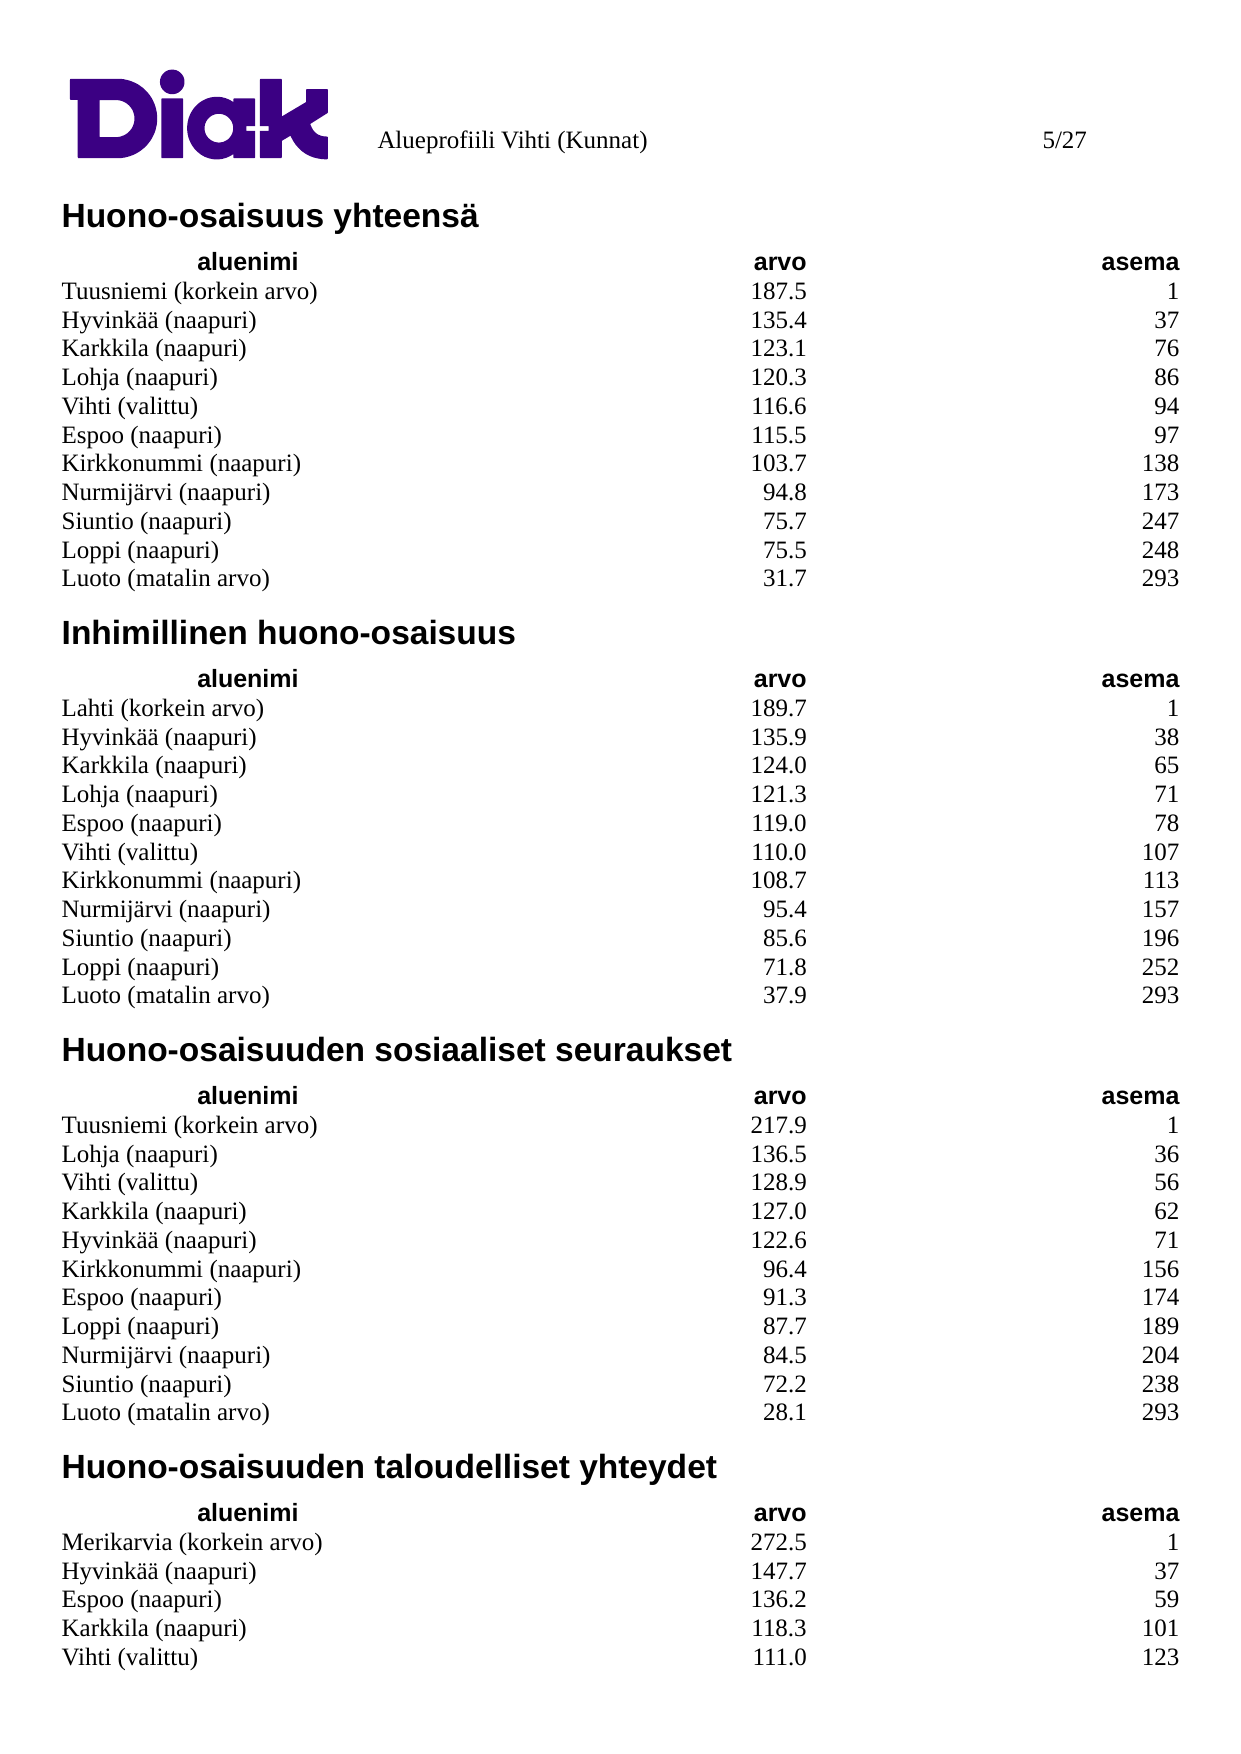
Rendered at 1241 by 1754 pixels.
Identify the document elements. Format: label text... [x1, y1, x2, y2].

table_cell 94 [806, 391, 1179, 420]
table_cell 121.3 [434, 779, 806, 808]
table_cell Lohja (naapuri) [61, 779, 434, 808]
table_cell Vihti (valittu) [61, 1168, 434, 1196]
table_header asema [806, 1081, 1179, 1110]
table_cell 293 [806, 1398, 1179, 1426]
table_cell Hyvinkää (naapuri) [61, 305, 434, 333]
table_cell 138 [806, 449, 1179, 477]
table_cell 120.3 [434, 362, 806, 391]
table_cell 189.7 [434, 693, 806, 722]
table_cell 174 [806, 1283, 1179, 1311]
table_cell 28.1 [434, 1398, 806, 1426]
table_cell 84.5 [434, 1340, 806, 1369]
table_cell 247 [806, 506, 1179, 535]
table_cell 248 [806, 535, 1179, 563]
table_cell 115.5 [434, 420, 806, 448]
table_cell 122.6 [434, 1225, 806, 1254]
table_cell Luoto (matalin arvo) [61, 981, 434, 1009]
table_cell 71.8 [434, 952, 806, 981]
table_cell 37.9 [434, 981, 806, 1009]
table_cell 111.0 [434, 1642, 806, 1671]
table_cell Tuusniemi (korkein arvo) [61, 276, 434, 305]
table_cell Espoo (naapuri) [61, 808, 434, 837]
table_cell 72.2 [434, 1369, 806, 1397]
table_cell 123.1 [434, 334, 806, 362]
table_header asema [806, 247, 1179, 276]
table_cell Espoo (naapuri) [61, 1283, 434, 1311]
table_cell 123 [806, 1642, 1179, 1671]
table_cell 91.3 [434, 1283, 806, 1311]
table_header aluenimi [61, 1498, 434, 1527]
table_cell Hyvinkää (naapuri) [61, 722, 434, 751]
table_cell 252 [806, 952, 1179, 981]
table_cell 95.4 [434, 894, 806, 923]
table_cell 272.5 [434, 1527, 806, 1556]
table_cell 1 [806, 1527, 1179, 1556]
table_cell 113 [806, 866, 1179, 894]
table_cell Nurmijärvi (naapuri) [61, 894, 434, 923]
table_header aluenimi [61, 664, 434, 693]
table_cell 204 [806, 1340, 1179, 1369]
table_cell 37 [806, 305, 1179, 333]
table_cell Vihti (valittu) [61, 837, 434, 866]
table_cell 136.2 [434, 1585, 806, 1613]
table_cell 97 [806, 420, 1179, 448]
table_cell 1 [806, 693, 1179, 722]
table_cell Loppi (naapuri) [61, 1311, 434, 1340]
table_cell 37 [806, 1556, 1179, 1584]
table_header arvo [434, 247, 806, 276]
table_cell Karkkila (naapuri) [61, 751, 434, 779]
table_cell Vihti (valittu) [61, 391, 434, 420]
table_cell 147.7 [434, 1556, 806, 1584]
table_header aluenimi [61, 247, 434, 276]
table_cell 87.7 [434, 1311, 806, 1340]
table_cell 94.8 [434, 477, 806, 506]
table_cell 116.6 [434, 391, 806, 420]
table_cell Loppi (naapuri) [61, 535, 434, 563]
table_cell 31.7 [434, 564, 806, 592]
table_cell 96.4 [434, 1254, 806, 1282]
table_cell Siuntio (naapuri) [61, 1369, 434, 1397]
table_cell Karkkila (naapuri) [61, 334, 434, 362]
table_cell Kirkkonummi (naapuri) [61, 1254, 434, 1282]
table_cell 135.9 [434, 722, 806, 751]
table_cell 101 [806, 1613, 1179, 1642]
table_cell Karkkila (naapuri) [61, 1613, 434, 1642]
table_cell 1 [806, 1110, 1179, 1139]
table_cell 56 [806, 1168, 1179, 1196]
table_cell Luoto (matalin arvo) [61, 564, 434, 592]
table_header aluenimi [61, 1081, 434, 1110]
table_cell 71 [806, 779, 1179, 808]
table_cell 110.0 [434, 837, 806, 866]
table_cell 103.7 [434, 449, 806, 477]
table_header arvo [434, 1081, 806, 1110]
table_cell Lohja (naapuri) [61, 362, 434, 391]
table_cell Siuntio (naapuri) [61, 506, 434, 535]
table_cell Lohja (naapuri) [61, 1139, 434, 1167]
table_cell Siuntio (naapuri) [61, 923, 434, 952]
table_cell Espoo (naapuri) [61, 1585, 434, 1613]
table_cell 128.9 [434, 1168, 806, 1196]
table_cell 75.7 [434, 506, 806, 535]
table_cell 78 [806, 808, 1179, 837]
table_cell Luoto (matalin arvo) [61, 1398, 434, 1426]
table_cell 75.5 [434, 535, 806, 563]
table_cell Vihti (valittu) [61, 1642, 434, 1671]
table_cell 76 [806, 334, 1179, 362]
table_header asema [806, 664, 1179, 693]
table_cell 119.0 [434, 808, 806, 837]
table_cell 238 [806, 1369, 1179, 1397]
table_cell 85.6 [434, 923, 806, 952]
table_cell 124.0 [434, 751, 806, 779]
table_cell Tuusniemi (korkein arvo) [61, 1110, 434, 1139]
table_cell 36 [806, 1139, 1179, 1167]
table_header arvo [434, 664, 806, 693]
table_cell 118.3 [434, 1613, 806, 1642]
table_cell 157 [806, 894, 1179, 923]
subtitle Huono-osaisuus yhteensä [61, 196, 1179, 235]
table_cell 187.5 [434, 276, 806, 305]
subtitle Inhimillinen huono-osaisuus [61, 613, 1179, 652]
table_cell 156 [806, 1254, 1179, 1282]
table_cell Kirkkonummi (naapuri) [61, 449, 434, 477]
table_cell 86 [806, 362, 1179, 391]
table_cell Merikarvia (korkein arvo) [61, 1527, 434, 1556]
table_header arvo [434, 1498, 806, 1527]
table_cell 38 [806, 722, 1179, 751]
table_cell 65 [806, 751, 1179, 779]
table_cell 217.9 [434, 1110, 806, 1139]
table_header asema [806, 1498, 1179, 1527]
table_cell Espoo (naapuri) [61, 420, 434, 448]
table_cell 107 [806, 837, 1179, 866]
subtitle Huono-osaisuuden taloudelliset yhteydet [61, 1447, 1179, 1486]
table_cell 293 [806, 981, 1179, 1009]
table_cell 127.0 [434, 1196, 806, 1225]
table_cell 135.4 [434, 305, 806, 333]
table_cell 173 [806, 477, 1179, 506]
table_cell Loppi (naapuri) [61, 952, 434, 981]
table_cell Karkkila (naapuri) [61, 1196, 434, 1225]
subtitle Huono-osaisuuden sosiaaliset seuraukset [61, 1030, 1179, 1069]
table_cell 189 [806, 1311, 1179, 1340]
table_cell Nurmijärvi (naapuri) [61, 477, 434, 506]
table_cell 293 [806, 564, 1179, 592]
table_cell Nurmijärvi (naapuri) [61, 1340, 434, 1369]
table_cell Hyvinkää (naapuri) [61, 1225, 434, 1254]
table_cell 1 [806, 276, 1179, 305]
table_cell 196 [806, 923, 1179, 952]
table_cell Hyvinkää (naapuri) [61, 1556, 434, 1584]
table_cell Kirkkonummi (naapuri) [61, 866, 434, 894]
table_cell 62 [806, 1196, 1179, 1225]
table_cell 59 [806, 1585, 1179, 1613]
table_cell 136.5 [434, 1139, 806, 1167]
table_cell 108.7 [434, 866, 806, 894]
table_cell 71 [806, 1225, 1179, 1254]
table_cell Lahti (korkein arvo) [61, 693, 434, 722]
